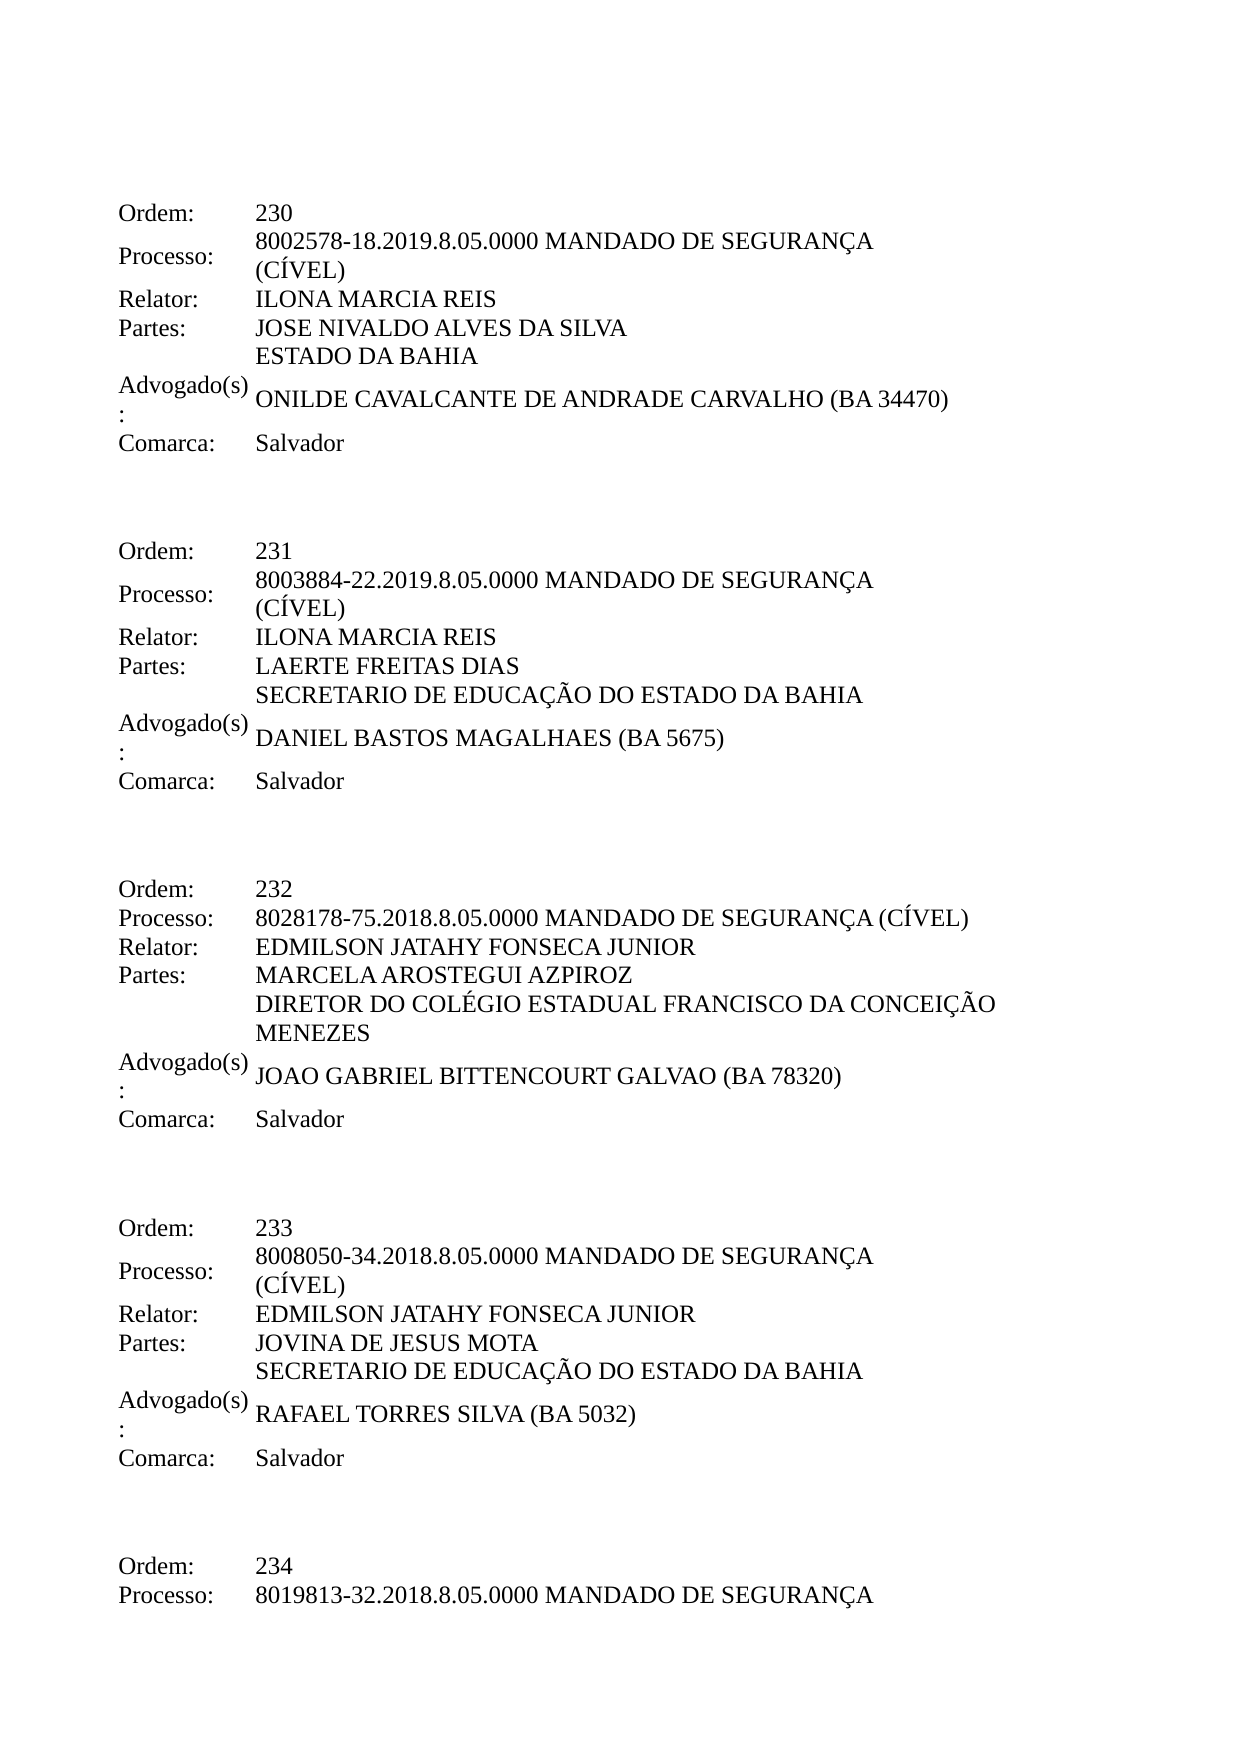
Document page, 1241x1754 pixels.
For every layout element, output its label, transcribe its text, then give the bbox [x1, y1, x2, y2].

table_cell [118, 341, 255, 370]
table_cell ONILDE CAVALCANTE DE ANDRADE CARVALHO (BA 34470) [255, 370, 969, 428]
table_header Ordem: [118, 874, 255, 903]
table_cell JOVINA DE JESUS MOTA [255, 1328, 969, 1356]
table_cell JOSE NIVALDO ALVES DA SILVA [255, 313, 969, 341]
table_cell SECRETARIO DE EDUCAÇÃO DO ESTADO DA BAHIA [255, 1356, 969, 1385]
table_cell Processo: [118, 903, 255, 932]
table_header 234 [255, 1551, 969, 1580]
table_cell JOAO GABRIEL BITTENCOURT GALVAO (BA 78320) [255, 1047, 1117, 1104]
table_header 232 [255, 874, 1117, 903]
table_cell Comarca: [118, 1104, 255, 1133]
table_cell Partes: [118, 651, 255, 680]
table_header Ordem: [118, 536, 255, 565]
table_header Ordem: [118, 1551, 255, 1580]
table_cell Partes: [118, 313, 255, 341]
table_cell Advogado(s): [118, 1047, 255, 1104]
table_cell DANIEL BASTOS MAGALHAES (BA 5675) [255, 709, 969, 766]
table_cell Comarca: [118, 428, 255, 456]
table_cell Relator: [118, 932, 255, 961]
table_cell ILONA MARCIA REIS [255, 284, 969, 313]
table_cell Processo: [118, 1241, 255, 1299]
table_cell Relator: [118, 622, 255, 651]
table_cell RAFAEL TORRES SILVA (BA 5032) [255, 1385, 969, 1443]
table_cell EDMILSON JATAHY FONSECA JUNIOR [255, 1299, 969, 1328]
table_cell MARCELA AROSTEGUI AZPIROZ [255, 961, 1117, 989]
table_cell DIRETOR DO COLÉGIO ESTADUAL FRANCISCO DA CONCEIÇÃO MENEZES [255, 989, 1117, 1047]
table_cell ESTADO DA BAHIA [255, 341, 969, 370]
table_cell EDMILSON JATAHY FONSECA JUNIOR [255, 932, 1117, 961]
table_cell [118, 680, 255, 708]
table_header Ordem: [118, 1213, 255, 1241]
table_cell 8002578-18.2019.8.05.0000 MANDADO DE SEGURANÇA (CÍVEL) [255, 226, 969, 284]
table_cell Relator: [118, 1299, 255, 1328]
table_cell 8003884-22.2019.8.05.0000 MANDADO DE SEGURANÇA (CÍVEL) [255, 565, 969, 622]
table_cell Partes: [118, 961, 255, 989]
table_cell ILONA MARCIA REIS [255, 622, 969, 651]
table_header 233 [255, 1213, 969, 1241]
table_cell Comarca: [118, 1443, 255, 1471]
table_cell 8019813-32.2018.8.05.0000 MANDADO DE SEGURANÇA [255, 1580, 969, 1608]
table_cell Processo: [118, 226, 255, 284]
table_header 231 [255, 536, 969, 565]
table_cell 8028178-75.2018.8.05.0000 MANDADO DE SEGURANÇA (CÍVEL) [255, 903, 1117, 932]
table_cell Processo: [118, 1580, 255, 1608]
table_cell Processo: [118, 565, 255, 622]
table_cell Advogado(s): [118, 1385, 255, 1443]
table_cell Advogado(s): [118, 709, 255, 766]
table_header Ordem: [118, 198, 255, 226]
table_cell Relator: [118, 284, 255, 313]
table_cell [118, 1356, 255, 1385]
table_cell Partes: [118, 1328, 255, 1356]
table_cell Salvador [255, 1443, 969, 1471]
table_cell Advogado(s): [118, 370, 255, 428]
table_cell 8008050-34.2018.8.05.0000 MANDADO DE SEGURANÇA (CÍVEL) [255, 1241, 969, 1299]
table_cell SECRETARIO DE EDUCAÇÃO DO ESTADO DA BAHIA [255, 680, 969, 708]
table_cell Salvador [255, 1104, 1117, 1133]
table_cell [118, 989, 255, 1047]
table_cell LAERTE FREITAS DIAS [255, 651, 969, 680]
table_header 230 [255, 198, 969, 226]
table_cell Salvador [255, 766, 969, 795]
table_cell Comarca: [118, 766, 255, 795]
table_cell Salvador [255, 428, 969, 456]
